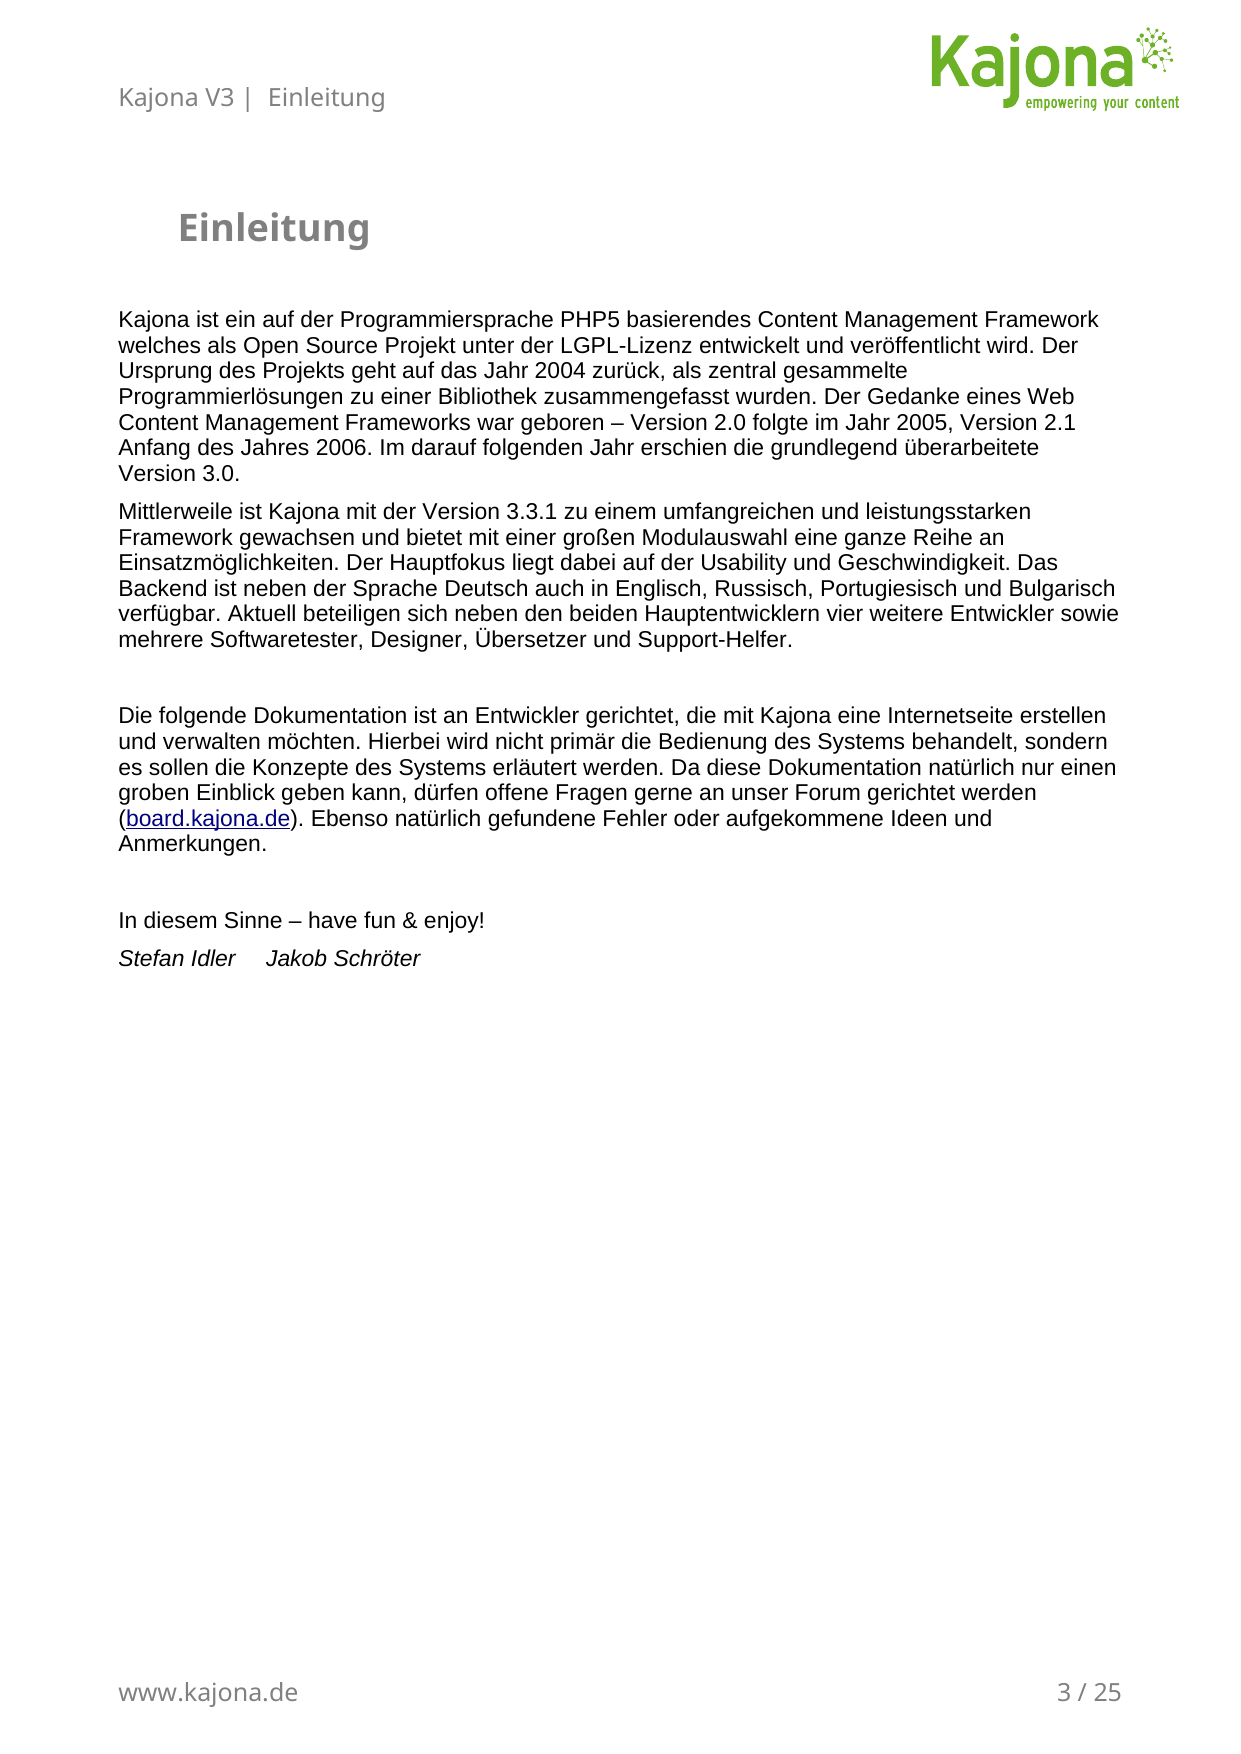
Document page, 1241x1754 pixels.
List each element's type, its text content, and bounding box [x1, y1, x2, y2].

text Mittlerweile ist Kajona mit der Version 3.3.1 zu einem umfangreichen und leistungsstarken Framework gewachsen und bietet mit einer großen Modulauswahl eine ganze Reihe an Einsatzmöglichkeiten. Der Hauptfokus liegt dabei auf der Usability und Geschwindigkeit. Das Backend ist neben der Sprache Deutsch auch in Englisch, Russisch, Portugiesisch und Bulgarisch verfügbar. Aktuell beteiligen sich neben den beiden Hauptentwicklern vier weitere Entwickler sowie mehrere Softwaretester, Designer, Übersetzer und Support-Helfer. [118, 499, 1122, 652]
text Die folgende Dokumentation ist an Entwickler gerichtet, die mit Kajona eine Internetseite erstellen und verwalten möchten. Hierbei wird nicht primär die Bedienung des Systems behandelt, sondern es sollen die Konzepte des Systems erläutert werden. Da diese Dokumentation natürlich nur einen groben Einblick geben kann, dürfen offene Fragen gerne an unser Forum gerichtet werden (board.kajona.de). Ebenso natürlich gefundene Fehler oder aufgekommene Ideen und Anmerkungen. [118, 703, 1122, 857]
text In diesem Sinne – have fun & enjoy! [118, 907, 1122, 933]
text Kajona ist ein auf der Programmiersprache PHP5 basierendes Content Management Framework welches als Open Source Projekt unter der LGPL-Lizenz entwickelt und veröffentlicht wird. Der Ursprung des Projekts geht auf das Jahr 2004 zurück, als zentral gesammelte Programmierlösungen zu einer Bibliothek zusammengefasst wurden. Der Gedanke eines Web Content Management Frameworks war geboren – Version 2.0 folgte im Jahr 2005, Version 2.1 Anfang des Jahres 2006. Im darauf folgenden Jahr erschien die grundlegend überarbeitete Version 3.0. [118, 307, 1122, 486]
subtitle Einleitung [118, 201, 1122, 253]
text Stefan Idler Jakob Schröter [118, 946, 1122, 971]
